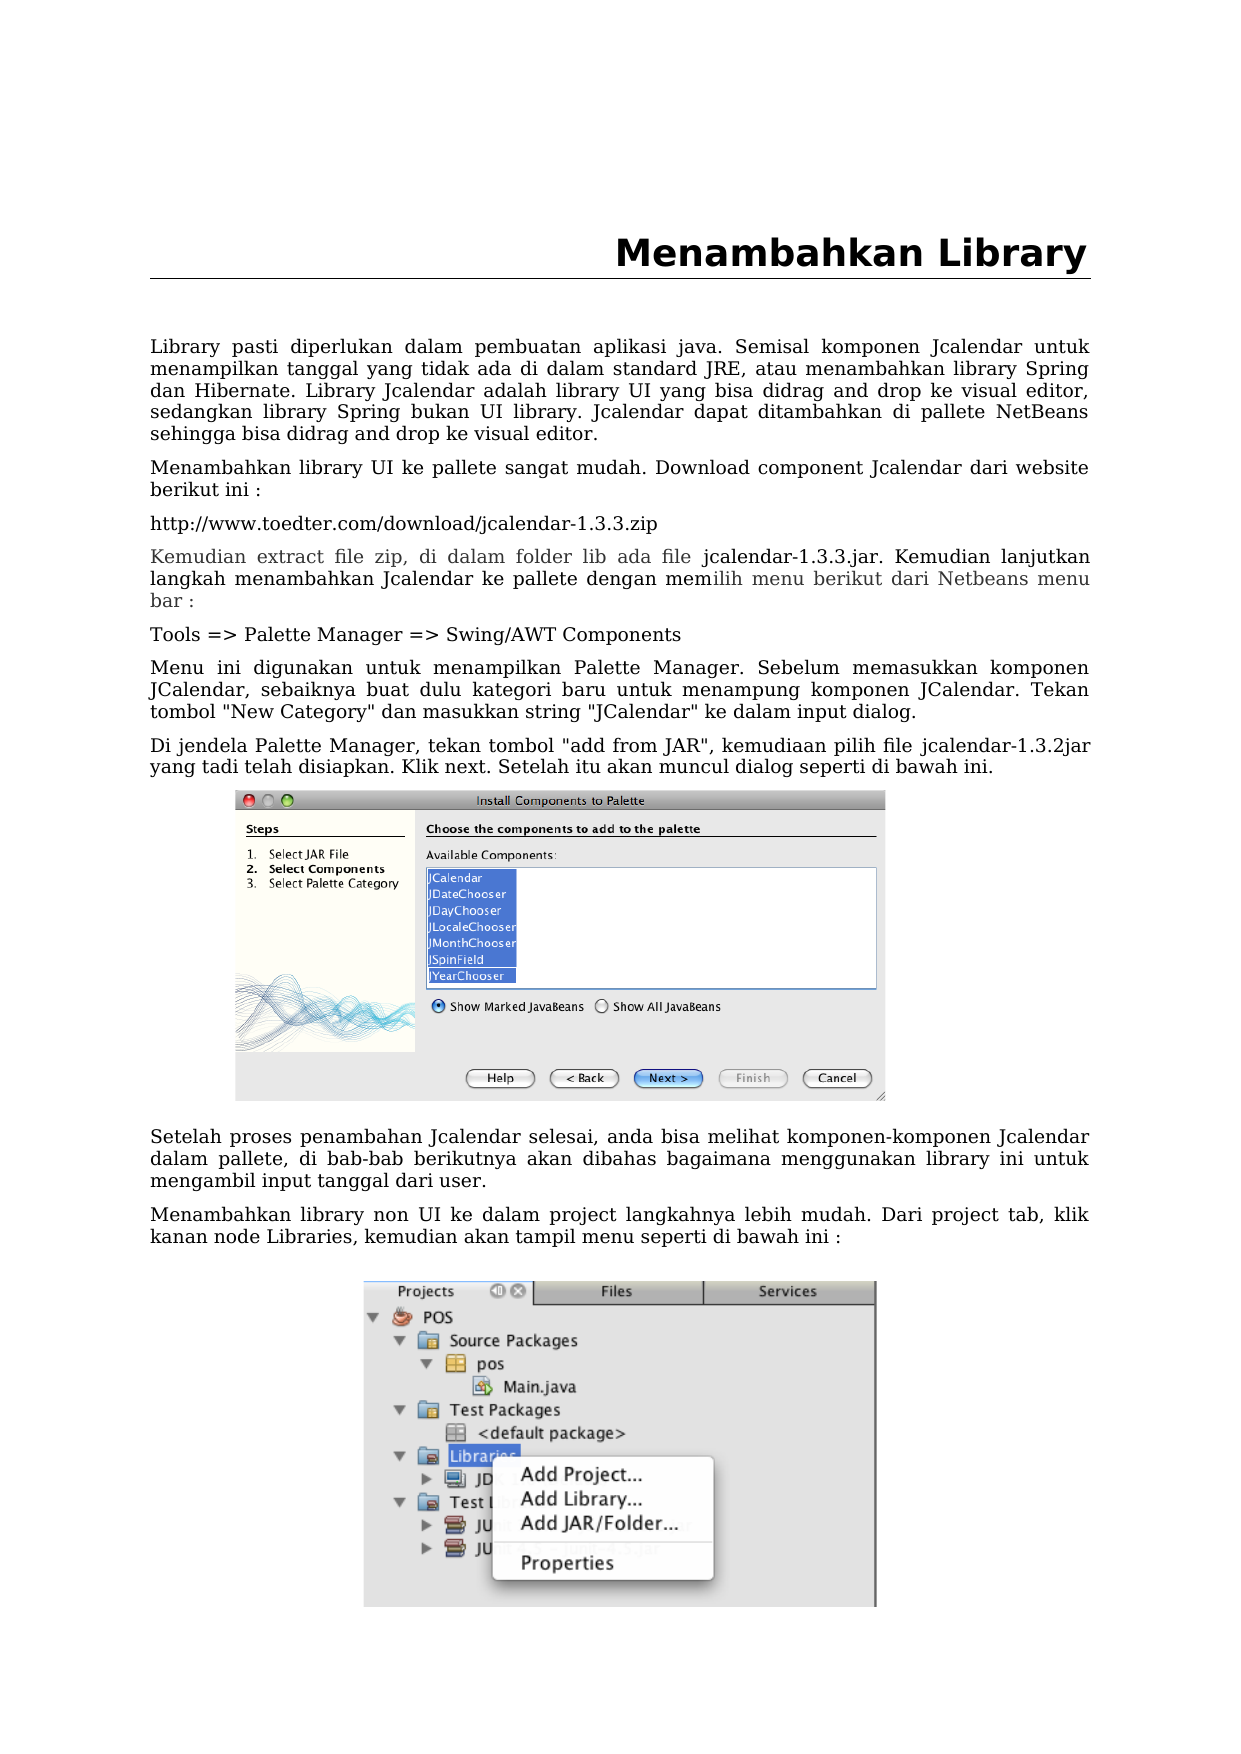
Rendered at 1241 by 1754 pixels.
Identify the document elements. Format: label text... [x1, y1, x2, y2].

text Kemudian extract file zip, di dalam folder lib ada file jcalendar-1.3.3.jar. Kemudian lanjutkan langkah menambahkan Jcalendar ke pallete dengan memilih menu berikut dari Netbeans menu bar : [150, 546, 1091, 612]
subtitle Menambahkan Library [150, 228, 1091, 278]
text Menambahkan library non UI ke dalam project langkahnya lebih mudah. Dari project tab, klik kanan node Libraries, kemudian akan tampil menu seperti di bawah ini : [150, 1204, 1091, 1248]
text Menu ini digunakan untuk menampilkan Palette Manager. Sebelum memasukkan komponen JCalendar, sebaiknya buat dulu kategori baru untuk menampung komponen JCalendar. Tekan tombol "New Category" dan masukkan string "JCalendar" ke dalam input dialog. [150, 657, 1091, 723]
text Library pasti diperlukan dalam pembuatan aplikasi java. Semisal komponen Jcalendar untuk menampilkan tanggal yang tidak ada di dalam standard JRE, atau menambahkan library Spring dan Hibernate. Library Jcalendar adalah library UI yang bisa didrag and drop ke visual editor, sedangkan library Spring bukan UI library. Jcalendar dapat ditambahkan di pallete NetBeans sehingga bisa didrag and drop ke visual editor. [150, 336, 1091, 445]
picture [363, 1281, 877, 1607]
text Setelah proses penambahan Jcalendar selesai, anda bisa melihat komponen-komponen Jcalendar dalam pallete, di bab-bab berikutnya akan dibahas bagaimana menggunakan library ini untuk mengambil input tanggal dari user. [150, 1127, 1091, 1192]
text Menambahkan library UI ke pallete sangat mudah. Download component Jcalendar dari website berikut ini : [150, 457, 1091, 501]
text Di jendela Palette Manager, tekan tombol "add from JAR", kemudiaan pilih file jcalendar-1.3.2jar yang tadi telah disiapkan. Klik next. Setelah itu akan muncul dialog seperti di bawah ini. [150, 734, 1091, 778]
text http://www.toedter.com/download/jcalendar-1.3.3.zip [150, 512, 1091, 534]
picture [235, 790, 886, 1101]
text Tools => Palette Manager => Swing/AWT Components [150, 623, 1091, 645]
